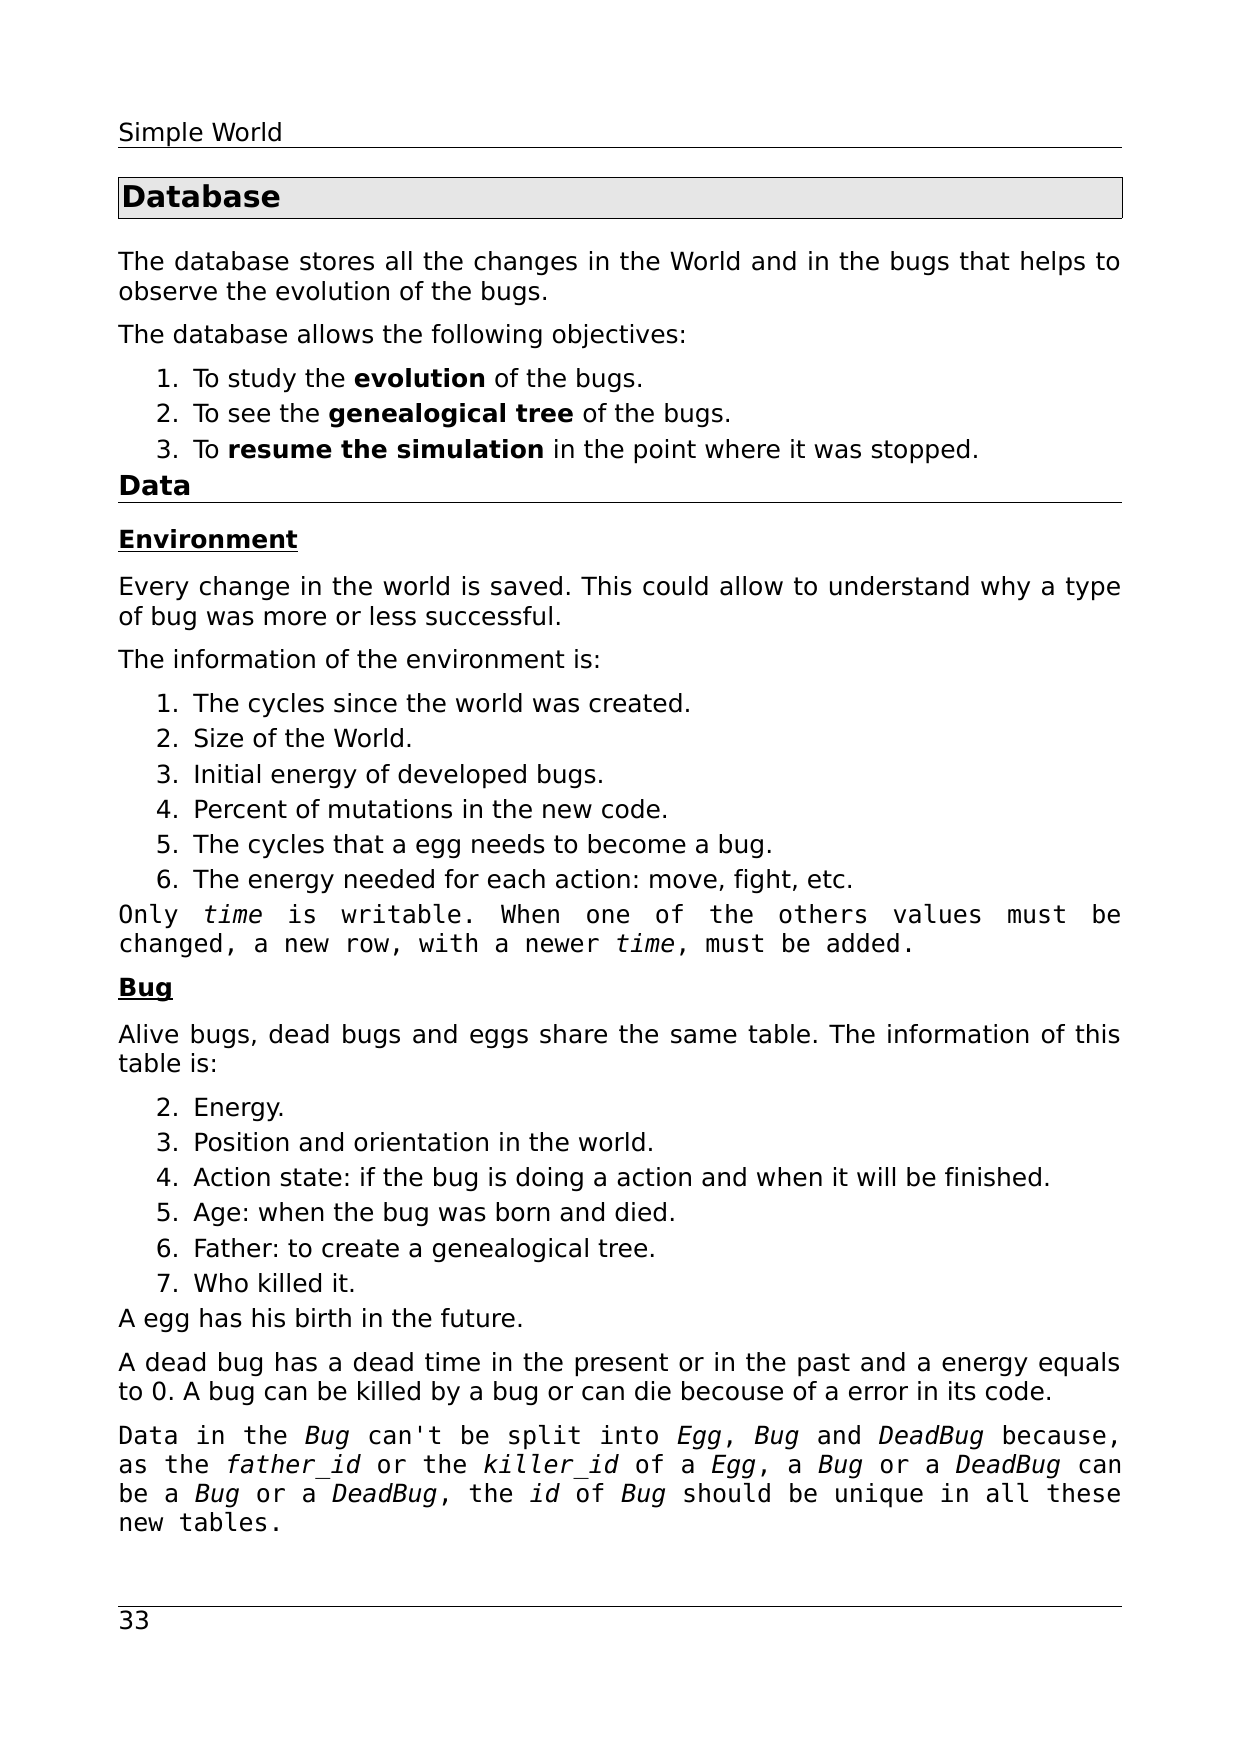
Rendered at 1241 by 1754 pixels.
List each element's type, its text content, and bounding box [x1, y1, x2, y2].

list Size of the World. [156, 725, 1122, 754]
list To resume the simulation in the point where it was stopped. [156, 435, 1122, 464]
text The information of the environment is: [118, 646, 1122, 675]
list Initial energy of developed bugs. [156, 760, 1122, 789]
list Father: to create a genealogical tree. [156, 1234, 1122, 1263]
list Action state: if the bug is doing a action and when it will be finished. [156, 1163, 1122, 1193]
list The cycles that a egg needs to become a bug. [156, 830, 1122, 859]
text The database allows the following objectives: [118, 321, 1122, 350]
list Position and orientation in the world. [156, 1128, 1122, 1158]
list Age: when the bug was born and died. [156, 1199, 1122, 1228]
text A dead bug has a dead time in the present or in the past and a energy equals to 0. A bug can be killed by a bug or can die becouse of a error in its code. [118, 1348, 1122, 1406]
text Only time is writable. When one of the others values must be changed, a new row, with a newer time, must be added. [118, 900, 1122, 958]
list The energy needed for each action: move, fight, etc. [156, 865, 1122, 894]
list Energy. [156, 1093, 1122, 1122]
title Bug [118, 973, 1122, 1002]
list Percent of mutations in the new code. [156, 795, 1122, 824]
text Every change in the world is saved. This could allow to understand why a type of bug was more or less successful. [118, 572, 1122, 631]
title Database [119, 178, 1122, 218]
text The database stores all the changes in the World and in the bugs that helps to observe the evolution of the bugs. [118, 247, 1122, 306]
text Data in the Bug can't be split into Egg, Bug and DeadBug because, as the father_id or the killer_id of a Egg, a Bug or a DeadBug can be a Bug or a DeadBug, the id of Bug should be unique in all these new tables. [118, 1421, 1122, 1538]
text Alive bugs, dead bugs and eggs share the same table. The information of this table is: [118, 1020, 1122, 1078]
text A egg has his birth in the future. [118, 1304, 1122, 1333]
list The cycles since the world was created. [156, 689, 1122, 719]
title Environment [118, 526, 1122, 555]
title Data [118, 470, 1122, 502]
list Who killed it. [156, 1269, 1122, 1298]
list To see the genealogical tree of the bugs. [156, 400, 1122, 429]
list To study the evolution of the bugs. [156, 364, 1122, 394]
